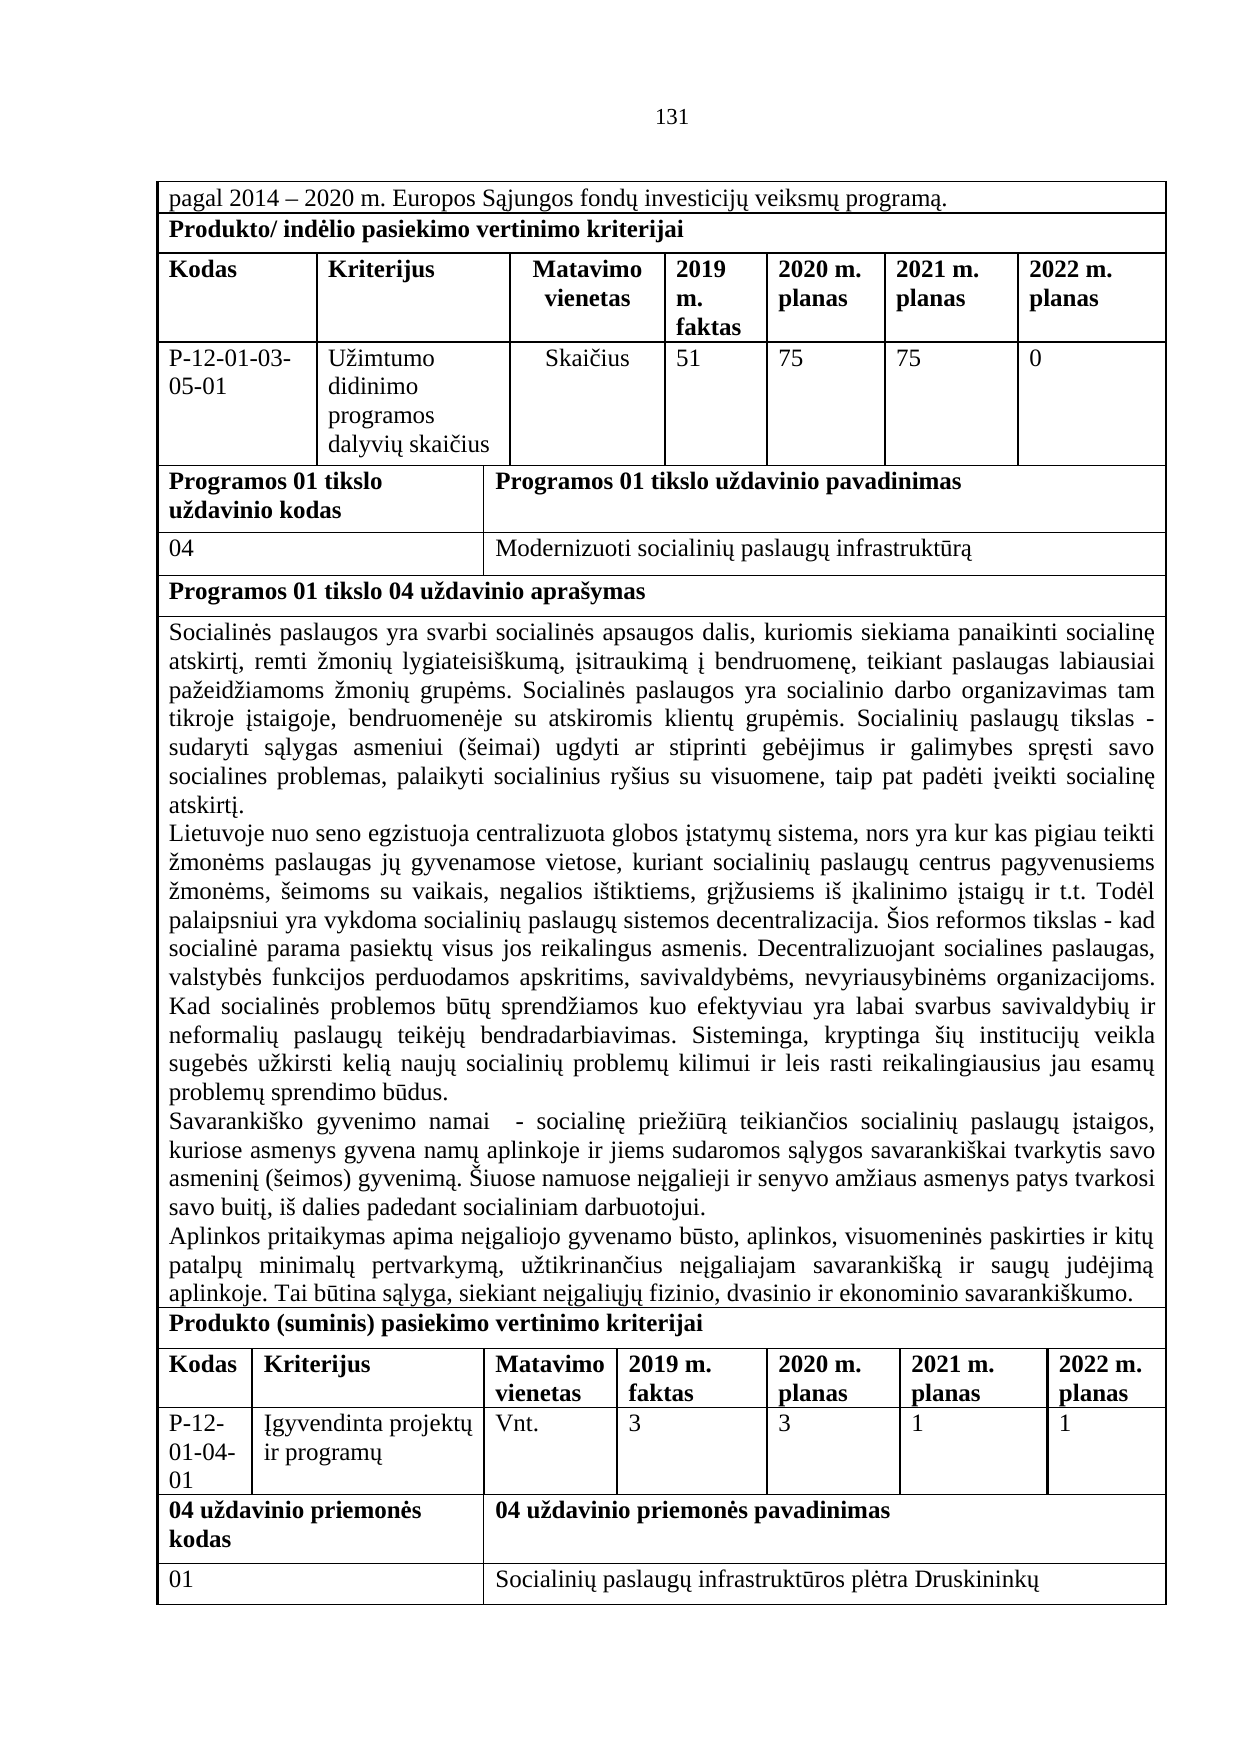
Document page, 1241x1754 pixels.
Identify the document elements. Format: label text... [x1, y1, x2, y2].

table_cell 2019 m. faktas [618, 1349, 766, 1407]
table_cell 0 [1019, 343, 1165, 465]
table_cell 2021 m. planas [886, 254, 1017, 341]
table_cell Skaičius [511, 343, 664, 465]
table_cell 01 [159, 1564, 483, 1603]
table_cell 2022 m. planas [1049, 1349, 1165, 1407]
table_cell 75 [886, 343, 1017, 465]
table_cell Programos 01 tikslo 04 uždavinio aprašymas [159, 576, 1165, 616]
table_cell 2022 m. planas [1019, 254, 1165, 341]
table_cell 04 uždavinio priemonės kodas [159, 1495, 483, 1563]
table_cell 2021 m. planas [901, 1349, 1046, 1407]
table_cell 2020 m. planas [768, 254, 884, 341]
table_cell Programos 01 tikslo uždavinio kodas [159, 466, 483, 532]
table_cell Programos 01 tikslo uždavinio pavadinimas [484, 466, 1165, 532]
table_cell Socialinės paslaugos yra svarbi socialinės apsaugos dalis, kuriomis siekiama panaikinti socialinę atskirtį, remti žmonių lygiateisiškumą, įsitraukimą į bendruomenę, teikiant paslaugas labiausiai pažeidžiamoms žmonių grupėms. Socialinės paslaugos yra socialinio darbo organizavimas tam tikroje įstaigoje, bendruomenėje su atskiromis klientų grupėmis. Socialinių paslaugų tikslas - sudaryti sąlygas asmeniui (šeimai) ugdyti ar stiprinti gebėjimus ir galimybes spręsti savo socialines problemas, palaikyti socialinius ryšius su visuomene, taip pat padėti įveikti socialinę atskirtį. Lietuvoje nuo seno egzistuoja centralizuota globos įstatymų sistema, nors yra kur kas pigiau teikti žmonėms paslaugas jų gyvenamose vietose, kuriant socialinių paslaugų centrus pagyvenusiems žmonėms, šeimoms su vaikais, negalios ištiktiems, grįžusiems iš įkalinimo įstaigų ir t.t. Todėl palaipsniui yra vykdoma socialinių paslaugų sistemos decentralizacija. Šios reformos tikslas - kad socialinė parama pasiektų visus jos reikalingus asmenis. Decentralizuojant socialines paslaugas, valstybės funkcijos perduodamos apskritims, savivaldybėms, nevyriausybinėms organizacijoms. Kad socialinės problemos būtų sprendžiamos kuo efektyviau yra labai svarbus savivaldybių ir neformalių paslaugų teikėjų bendradarbiavimas. Sisteminga, kryptinga šių institucijų veikla sugebės užkirsti kelią naujų socialinių problemų kilimui ir leis rasti reikalingiausius jau esamų problemų sprendimo būdus. Savarankiško gyvenimo namai - socialinę priežiūrą teikiančios socialinių paslaugų įstaigos, kuriose asmenys gyvena namų aplinkoje ir jiems sudaromos sąlygos savarankiškai tvarkytis savo asmeninį (šeimos) gyvenimą. Šiuose namuose neįgalieji ir senyvo amžiaus asmenys patys tvarkosi savo buitį, iš dalies padedant socialiniam darbuotojui. Aplinkos pritaikymas apima neįgaliojo gyvenamo būsto, aplinkos, visuomeninės paskirties ir kitų patalpų minimalų pertvarkymą, užtikrinančius neįgaliajam savarankišką ir saugų judėjimą aplinkoje. Tai būtina sąlyga, siekiant neįgaliųjų fizinio, dvasinio ir ekonominio savarankiškumo. [159, 617, 1165, 1307]
table_cell 1 [901, 1408, 1046, 1494]
table_cell Socialinių paslaugų infrastruktūros plėtra Druskininkų [484, 1564, 1165, 1603]
table_cell Matavimo vienetas [511, 254, 664, 341]
table_cell 2020 m. planas [768, 1349, 899, 1407]
table_cell 2019 m. faktas [666, 254, 766, 341]
table_cell 04 uždavinio priemonės pavadinimas [484, 1495, 1165, 1563]
table_cell Matavimo vienetas [485, 1349, 616, 1407]
table_cell Produkto/ indėlio pasiekimo vertinimo kriterijai [159, 214, 1165, 252]
table_cell 75 [768, 343, 884, 465]
table_cell Kriterijus [318, 254, 509, 341]
table_cell 1 [1049, 1408, 1165, 1494]
table_cell pagal 2014 – 2020 m. Europos Sąjungos fondų investicijų veiksmų programą. [159, 182, 1165, 212]
table_cell Kodas [159, 1349, 251, 1407]
table_cell Produkto (suminis) pasiekimo vertinimo kriterijai [159, 1308, 1165, 1348]
table_cell Modernizuoti socialinių paslaugų infrastruktūrą [484, 533, 1165, 575]
table_cell Kriterijus [253, 1349, 483, 1407]
table_cell Vnt. [485, 1408, 616, 1494]
table_cell Užimtumo didinimo programos dalyvių skaičius [318, 343, 509, 465]
table_cell 3 [768, 1408, 899, 1494]
table_cell Kodas [159, 254, 316, 341]
table_cell P-12-01-04-01 [159, 1408, 251, 1494]
table_cell Įgyvendinta projektų ir programų [253, 1408, 483, 1494]
table_cell 51 [666, 343, 766, 465]
table_cell P-12-01-03-05-01 [159, 343, 316, 465]
table_cell 3 [618, 1408, 766, 1494]
table_cell 04 [159, 533, 483, 575]
